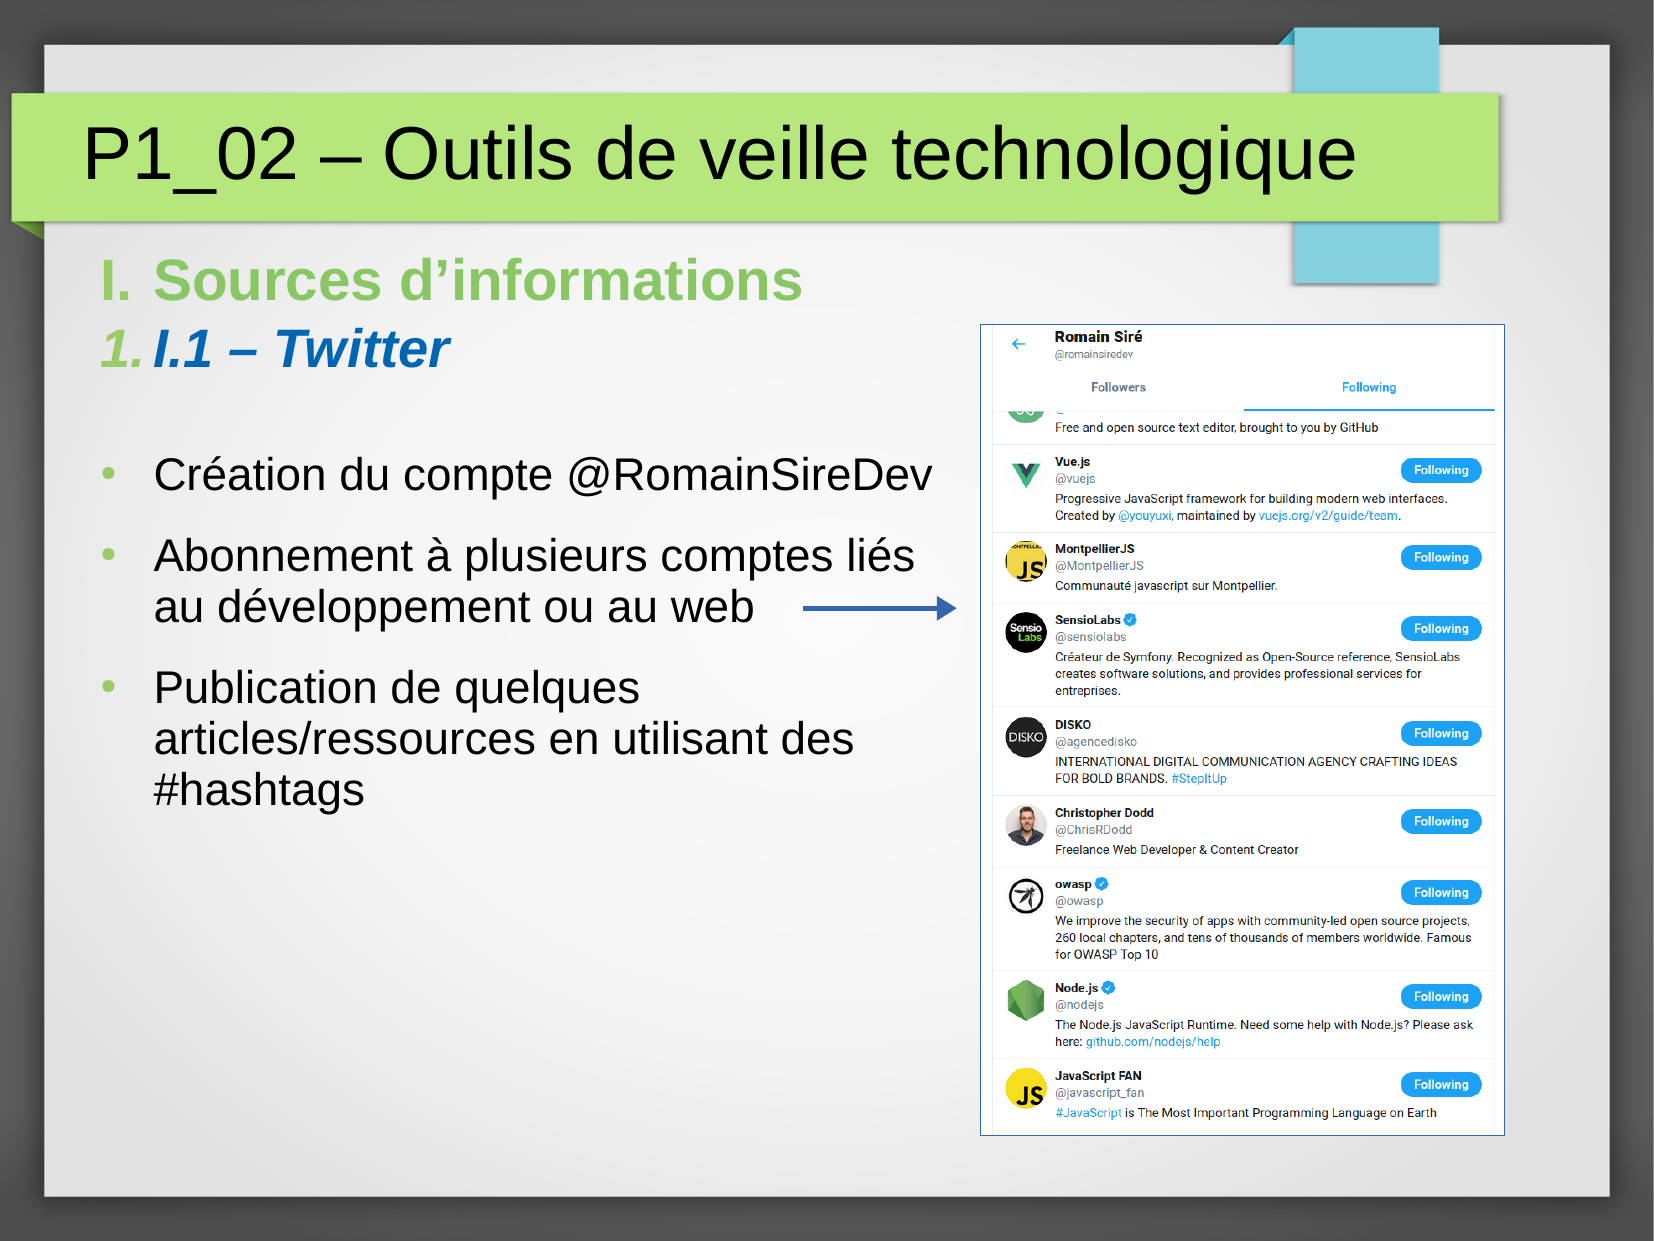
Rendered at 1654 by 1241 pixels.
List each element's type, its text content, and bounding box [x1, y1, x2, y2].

list Sources d’informations [82, 248, 1571, 318]
picture [0, 0, 1654, 1241]
title P1_02 – Outils de veille technologique [82, 69, 1501, 238]
list Création du compte @RomainSireDev Abonnement à plusieurs comptes liés au développement ou au web Publication de quelques articles/ressources en utilisant des #hashtags [82, 448, 957, 1004]
list I.1 – Twitter [82, 318, 1571, 414]
